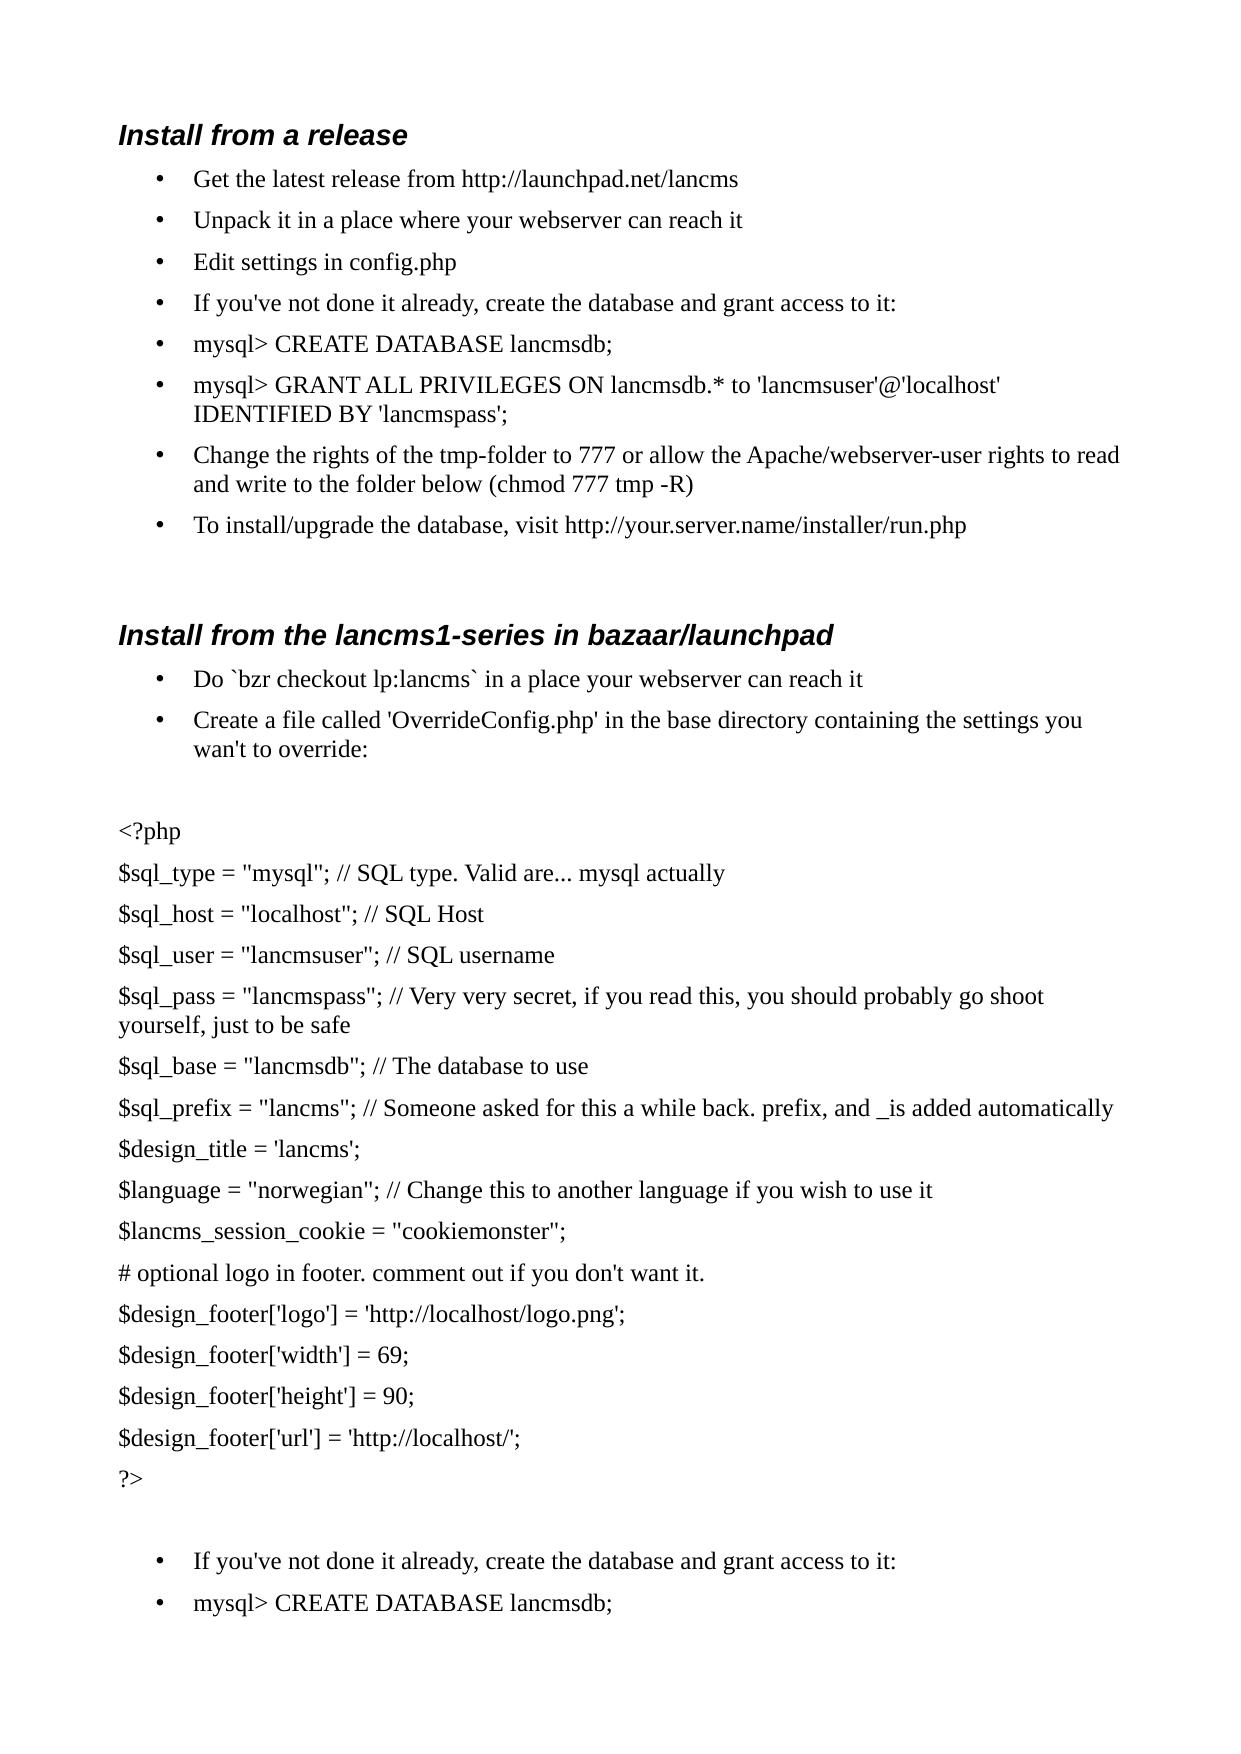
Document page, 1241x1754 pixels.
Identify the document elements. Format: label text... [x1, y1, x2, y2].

text $sql_base = "lancmsdb"; // The database to use [118, 1051, 1122, 1080]
list Get the latest release from http://launchpad.net/lancms [156, 164, 1122, 193]
text $sql_pass = "lancmspass"; // Very very secret, if you read this, you should probably go shoot yourself, just to be safe [118, 981, 1122, 1039]
list mysql> CREATE DATABASE lancmsdb; [156, 329, 1122, 358]
text $sql_prefix = "lancms"; // Someone asked for this a while back. prefix, and _is added automatically [118, 1093, 1122, 1121]
text $design_footer['logo'] = 'http://localhost/logo.png'; [118, 1299, 1122, 1328]
text $sql_user = "lancmsuser"; // SQL username [118, 940, 1122, 969]
text # optional logo in footer. comment out if you don't want it. [118, 1258, 1122, 1286]
list Do `bzr checkout lp:lancms` in a place your webserver can reach it [156, 664, 1122, 693]
list To install/upgrade the database, visit http://your.server.name/installer/run.php [156, 510, 1122, 539]
text $design_footer['height'] = 90; [118, 1381, 1122, 1410]
text $lancms_session_cookie = "cookiemonster"; [118, 1216, 1122, 1245]
text $design_title = 'lancms'; [118, 1134, 1122, 1163]
text $sql_host = "localhost"; // SQL Host [118, 899, 1122, 928]
list If you've not done it already, create the database and grant access to it: [156, 288, 1122, 317]
text ?> [118, 1464, 1122, 1493]
text $language = "norwegian"; // Change this to another language if you wish to use it [118, 1175, 1122, 1204]
list Create a file called 'OverrideConfig.php' in the base directory containing the settings you wan't to override: [156, 705, 1122, 763]
list Change the rights of the tmp-folder to 777 or allow the Apache/webserver-user rights to read and write to the folder below (chmod 777 tmp -R) [156, 440, 1122, 498]
list Unpack it in a place where your webserver can reach it [156, 205, 1122, 234]
subtitle Install from a release [118, 118, 1122, 152]
subtitle Install from the lancms1-series in bazaar/launchpad [118, 618, 1122, 651]
text $design_footer['width'] = 69; [118, 1340, 1122, 1369]
list Edit settings in config.php [156, 247, 1122, 275]
list If you've not done it already, create the database and grant access to it: [156, 1546, 1122, 1575]
text $design_footer['url'] = 'http://localhost/'; [118, 1423, 1122, 1451]
text $sql_type = "mysql"; // SQL type. Valid are... mysql actually [118, 858, 1122, 886]
text <?php [118, 816, 1122, 845]
list mysql> CREATE DATABASE lancmsdb; [156, 1588, 1122, 1616]
list mysql> GRANT ALL PRIVILEGES ON lancmsdb.* to 'lancmsuser'@'localhost' IDENTIFIED BY 'lancmspass'; [156, 370, 1122, 428]
